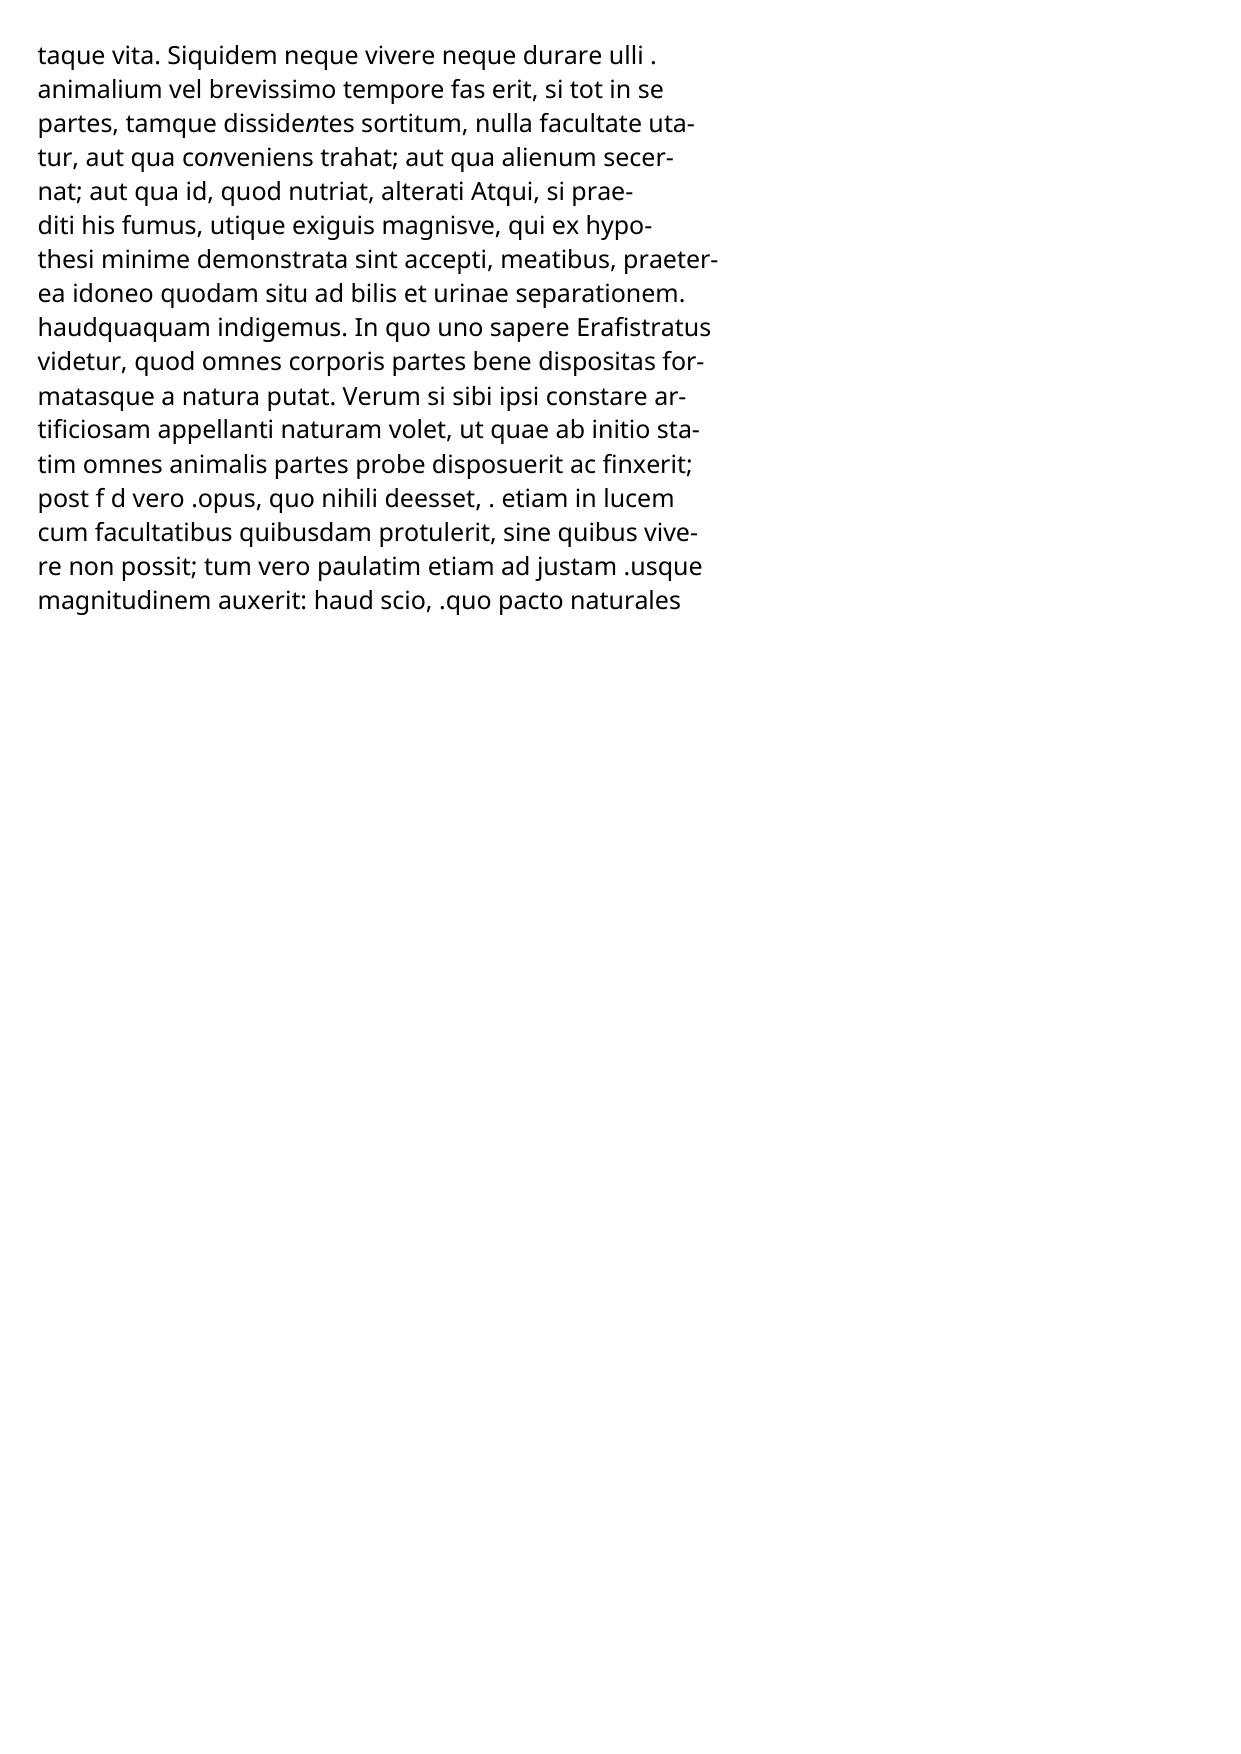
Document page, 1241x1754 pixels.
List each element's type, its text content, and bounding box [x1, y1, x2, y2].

text taque vita. Siquidem neque vivere neque durare ulli . animalium vel brevissimo tempore fas erit, si tot in se partes, tamque dissidentes sortitum, nulla facultate uta- tur, aut qua conveniens trahat; aut qua alienum secer- nat; aut qua id, quod nutriat, alterati Atqui, si prae- diti his fumus, utique exiguis magnisve, qui ex hypo- thesi minime demonstrata sint accepti, meatibus, praeter- ea idoneo quodam situ ad bilis et urinae separationem. haudquaquam indigemus. In quo uno sapere Erafistratus videtur, quod omnes corporis partes bene dispositas for- matasque a natura putat. Verum si sibi ipsi constare ar- tificiosam appellanti naturam volet, ut quae ab initio sta- tim omnes animalis partes probe disposuerit ac finxerit; post f d vero .opus, quo nihili deesset, . etiam in lucem cum facultatibus quibusdam protulerit, sine quibus vive- re non possit; tum vero paulatim etiam ad justam .usque magnitudinem auxerit: haud scio, .quo pacto naturales [37, 37, 1203, 617]
